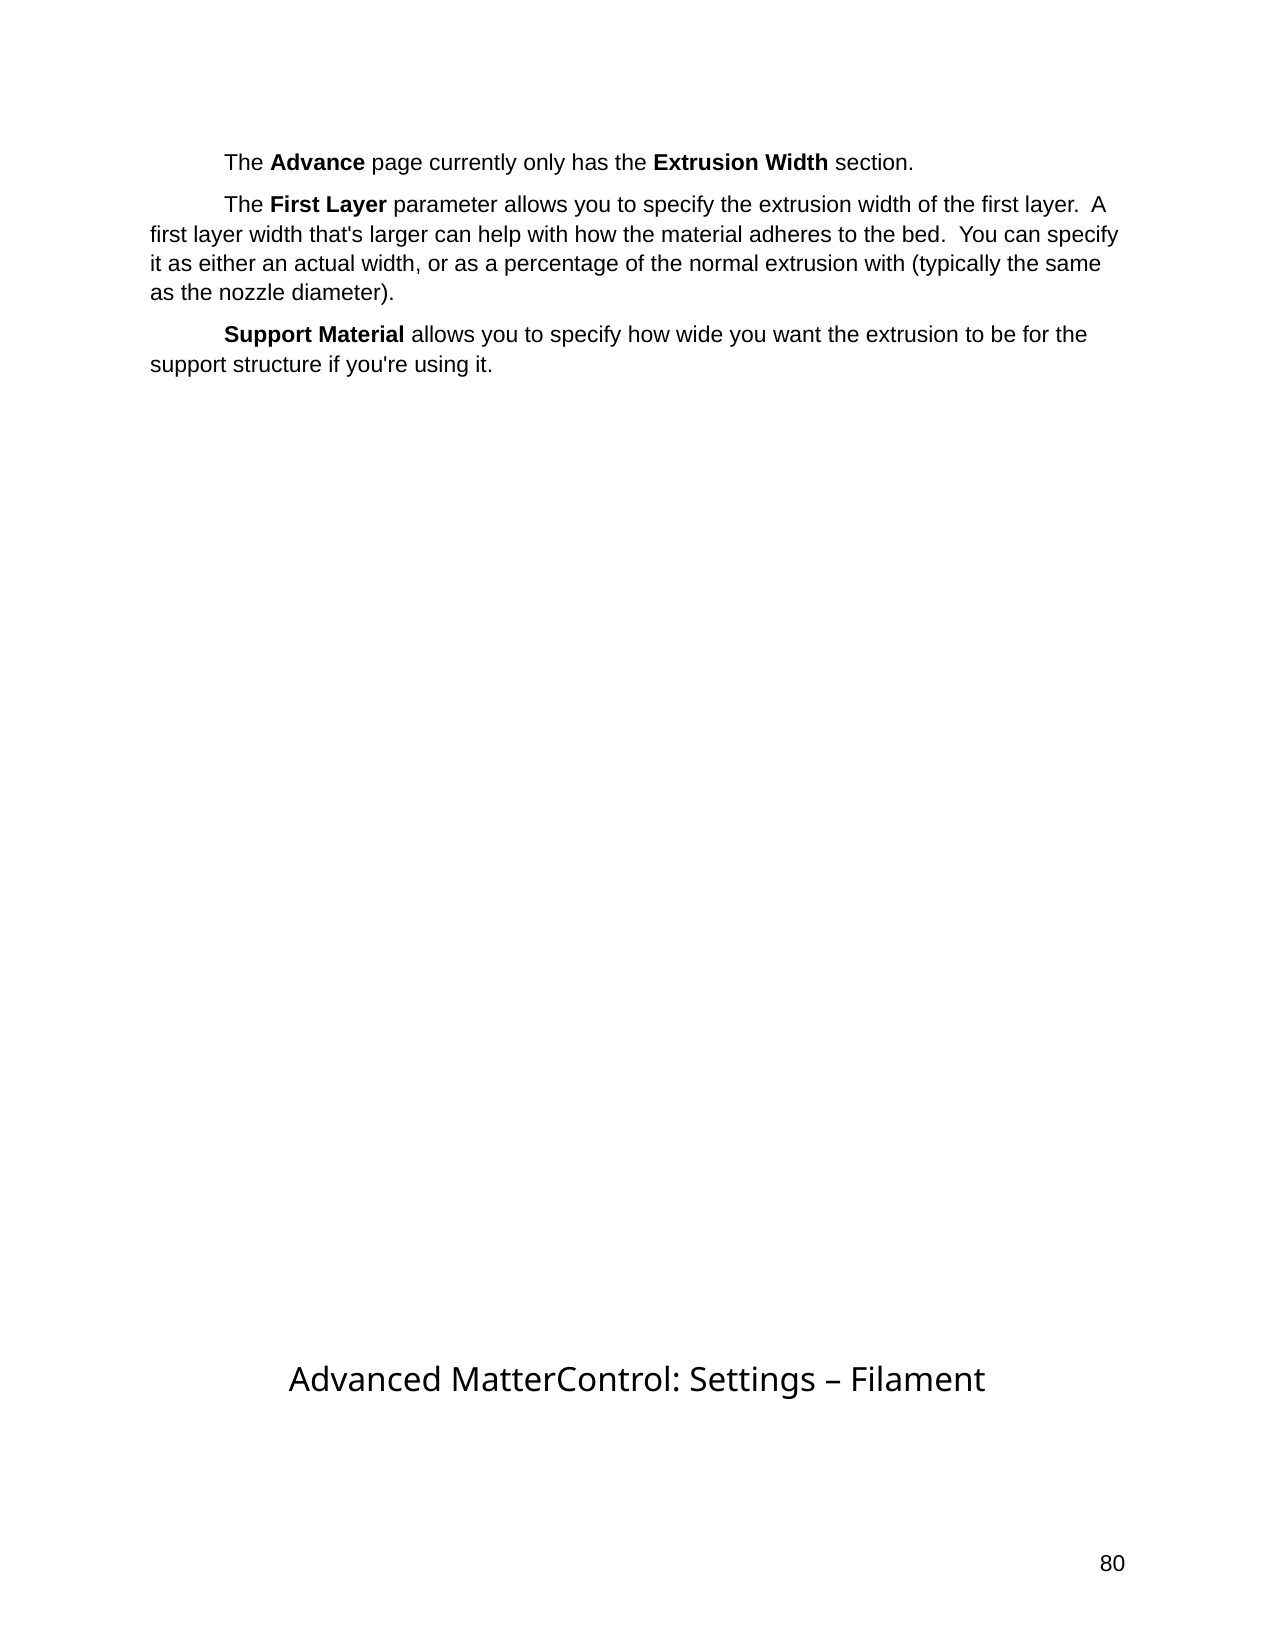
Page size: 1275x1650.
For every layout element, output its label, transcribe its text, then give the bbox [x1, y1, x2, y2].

subtitle The First Layer parameter allows you to specify the extrusion width of the first layer. A first layer width that's larger can help with how the material adheres to the bed. You can specify it as either an actual width, or as a percentage of the normal extrusion with (typically the same as the nozzle diameter). [150, 192, 1125, 306]
subtitle The Advance page currently only has the Extrusion Width section. [150, 150, 1125, 176]
subtitle Advanced MatterControl: Settings – Filament [150, 1356, 1125, 1402]
subtitle Support Material allows you to specify how wide you want the extrusion to be for the support structure if you're using it. [150, 322, 1125, 377]
